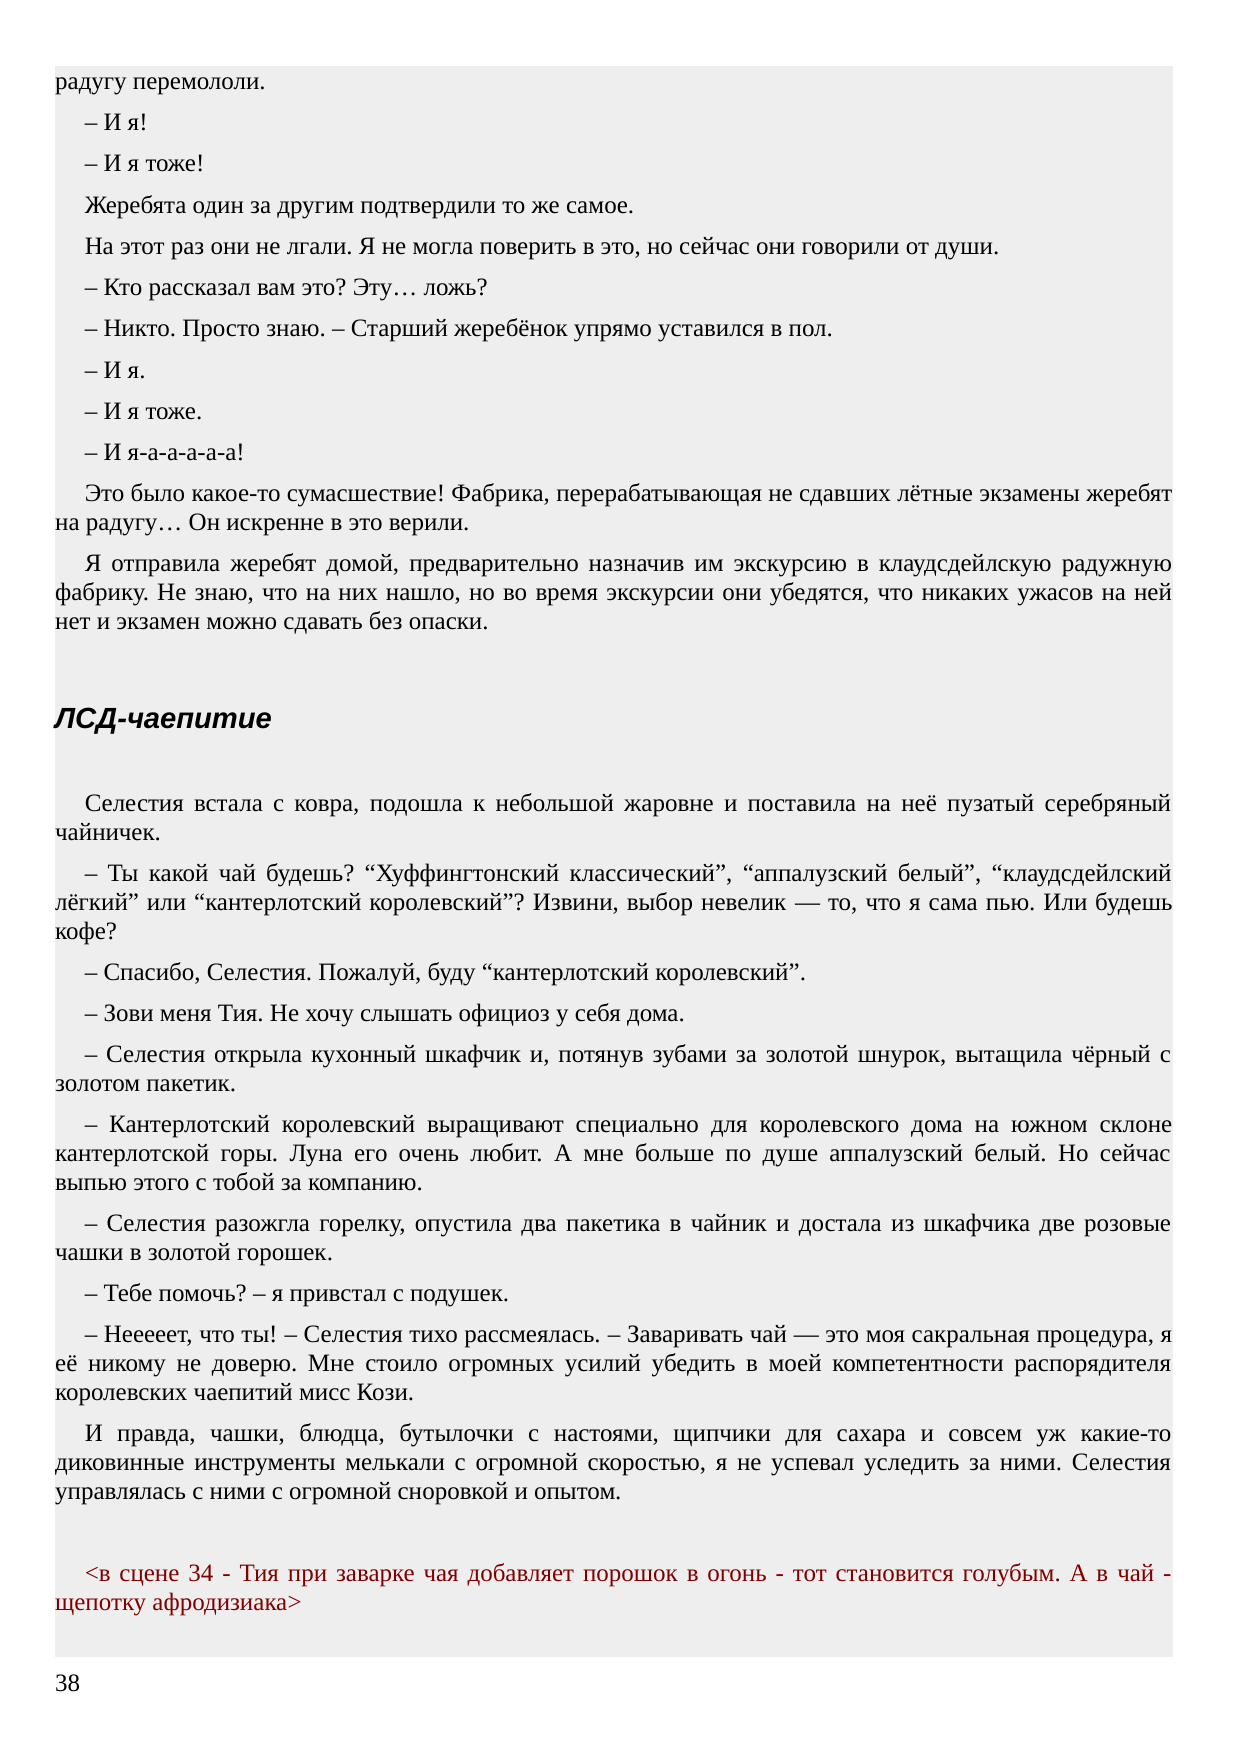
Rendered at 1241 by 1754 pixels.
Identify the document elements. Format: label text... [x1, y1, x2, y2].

text – Никто. Просто знаю. – Старший жеребёнок упрямо уставился в пол. [55, 313, 1173, 342]
text – Кто рассказал вам это? Эту… ложь? [55, 272, 1173, 301]
text Селестия встала с ковра, подошла к небольшой жаровне и поставила на неё пузатый серебряный чайничек. [55, 788, 1173, 846]
text – Зови меня Тия. Не хочу слышать официоз у себя дома. [55, 998, 1173, 1027]
text Это было какое-то сумасшествие! Фабрика, перерабатывающая не сдавших лётные экзамены жеребят на радугу… Он искренне в это верили. [55, 478, 1173, 536]
text – Нееееет, что ты! – Селестия тихо рассмеялась. – Заваривать чай — это моя сакральная процедура, я её никому не доверю. Мне стоило огромных усилий убедить в моей компетентности распорядителя королевских чаепитий мисс Кози. [55, 1319, 1173, 1406]
text – И я. [55, 355, 1173, 383]
text Жеребята один за другим подтвердили то же самое. [55, 190, 1173, 218]
text <в сцене 34 - Тия при заварке чая добавляет порошок в огонь - тот становится голубым. А в чай - щепотку афродизиака> [55, 1558, 1173, 1616]
text радугу перемололи. [55, 66, 1173, 95]
text – И я тоже. [55, 396, 1173, 425]
text На этот раз они не лгали. Я не могла поверить в это, но сейчас они говорили от души. [55, 231, 1173, 260]
text И правда, чашки, блюдца, бутылочки с настоями, щипчики для сахара и совсем уж какие-то диковинные инструменты мелькали с огромной скоростью, я не успевал уследить за ними. Селестия управлялась с ними с огромной сноровкой и опытом. [55, 1418, 1173, 1504]
text – Спасибо, Селестия. Пожалуй, буду “кантерлотский королевский”. [55, 957, 1173, 986]
text – Селестия открыла кухонный шкафчик и, потянув зубами за золотой шнурок, вытащила чёрный с золотом пакетик. [55, 1039, 1173, 1097]
text – Ты какой чай будешь? “Хуффингтонский классический”, “аппалузский белый”, “клаудсдейлский лёгкий” или “кантерлотский королевский”? Извини, выбор невелик — то, что я сама пью. Или будешь кофе? [55, 858, 1173, 944]
subtitle ЛСД-чаепитие [55, 701, 1173, 734]
text – И я! [55, 107, 1173, 136]
text – Тебе помочь? – я привстал с подушек. [55, 1278, 1173, 1307]
text – Селестия разожгла горелку, опустила два пакетика в чайник и достала из шкафчика две розовые чашки в золотой горошек. [55, 1208, 1173, 1266]
text – И я тоже! [55, 148, 1173, 177]
text – И я-а-а-а-а-а! [55, 437, 1173, 466]
text Я отправила жеребят домой, предварительно назначив им экскурсию в клаудсдейлскую радужную фабрику. Не знаю, что на них нашло, но во время экскурсии они убедятся, что никаких ужасов на ней нет и экзамен можно сдавать без опаски. [55, 548, 1173, 635]
text – Кантерлотский королевский выращивают специально для королевского дома на южном склоне кантерлотской горы. Луна его очень любит. А мне больше по душе аппалузский белый. Но сейчас выпью этого с тобой за компанию. [55, 1109, 1173, 1196]
